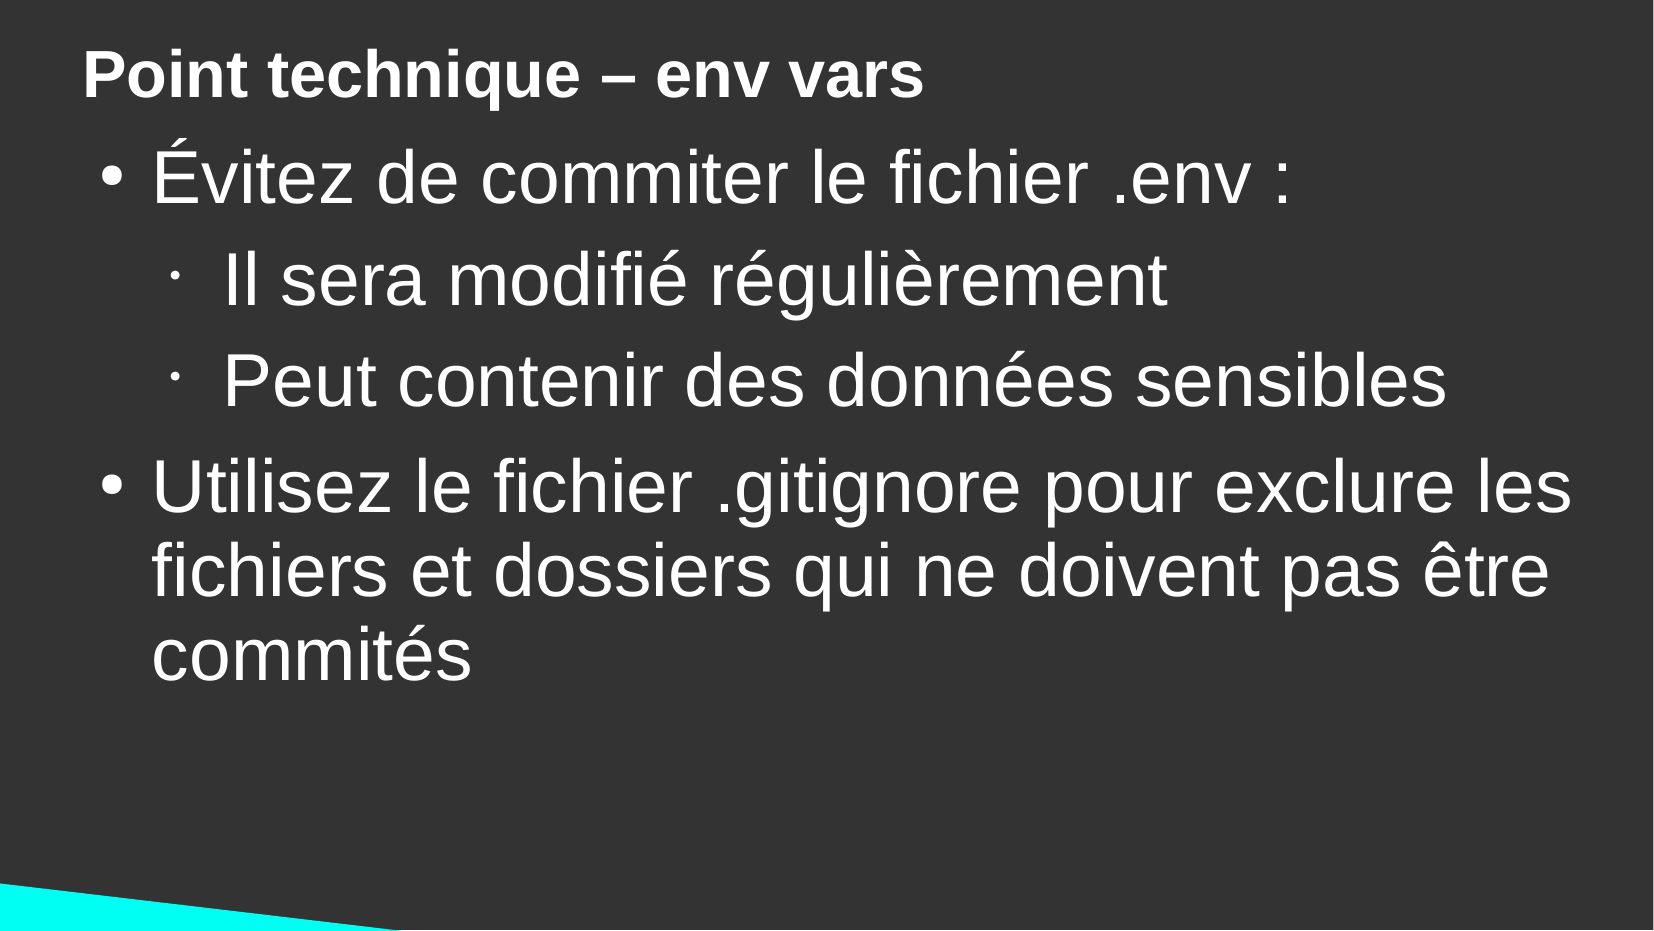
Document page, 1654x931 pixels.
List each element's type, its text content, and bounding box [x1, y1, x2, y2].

list Évitez de commiter le fichier .env : Il sera modifié régulièrement Peut contenir des données sensibles Utilisez le fichier .gitignore pour exclure les fichiers et dossiers qui ne doivent pas être commités [80, 135, 1619, 768]
title Point technique – env vars [82, 37, 1571, 112]
text_box [0, 883, 404, 931]
